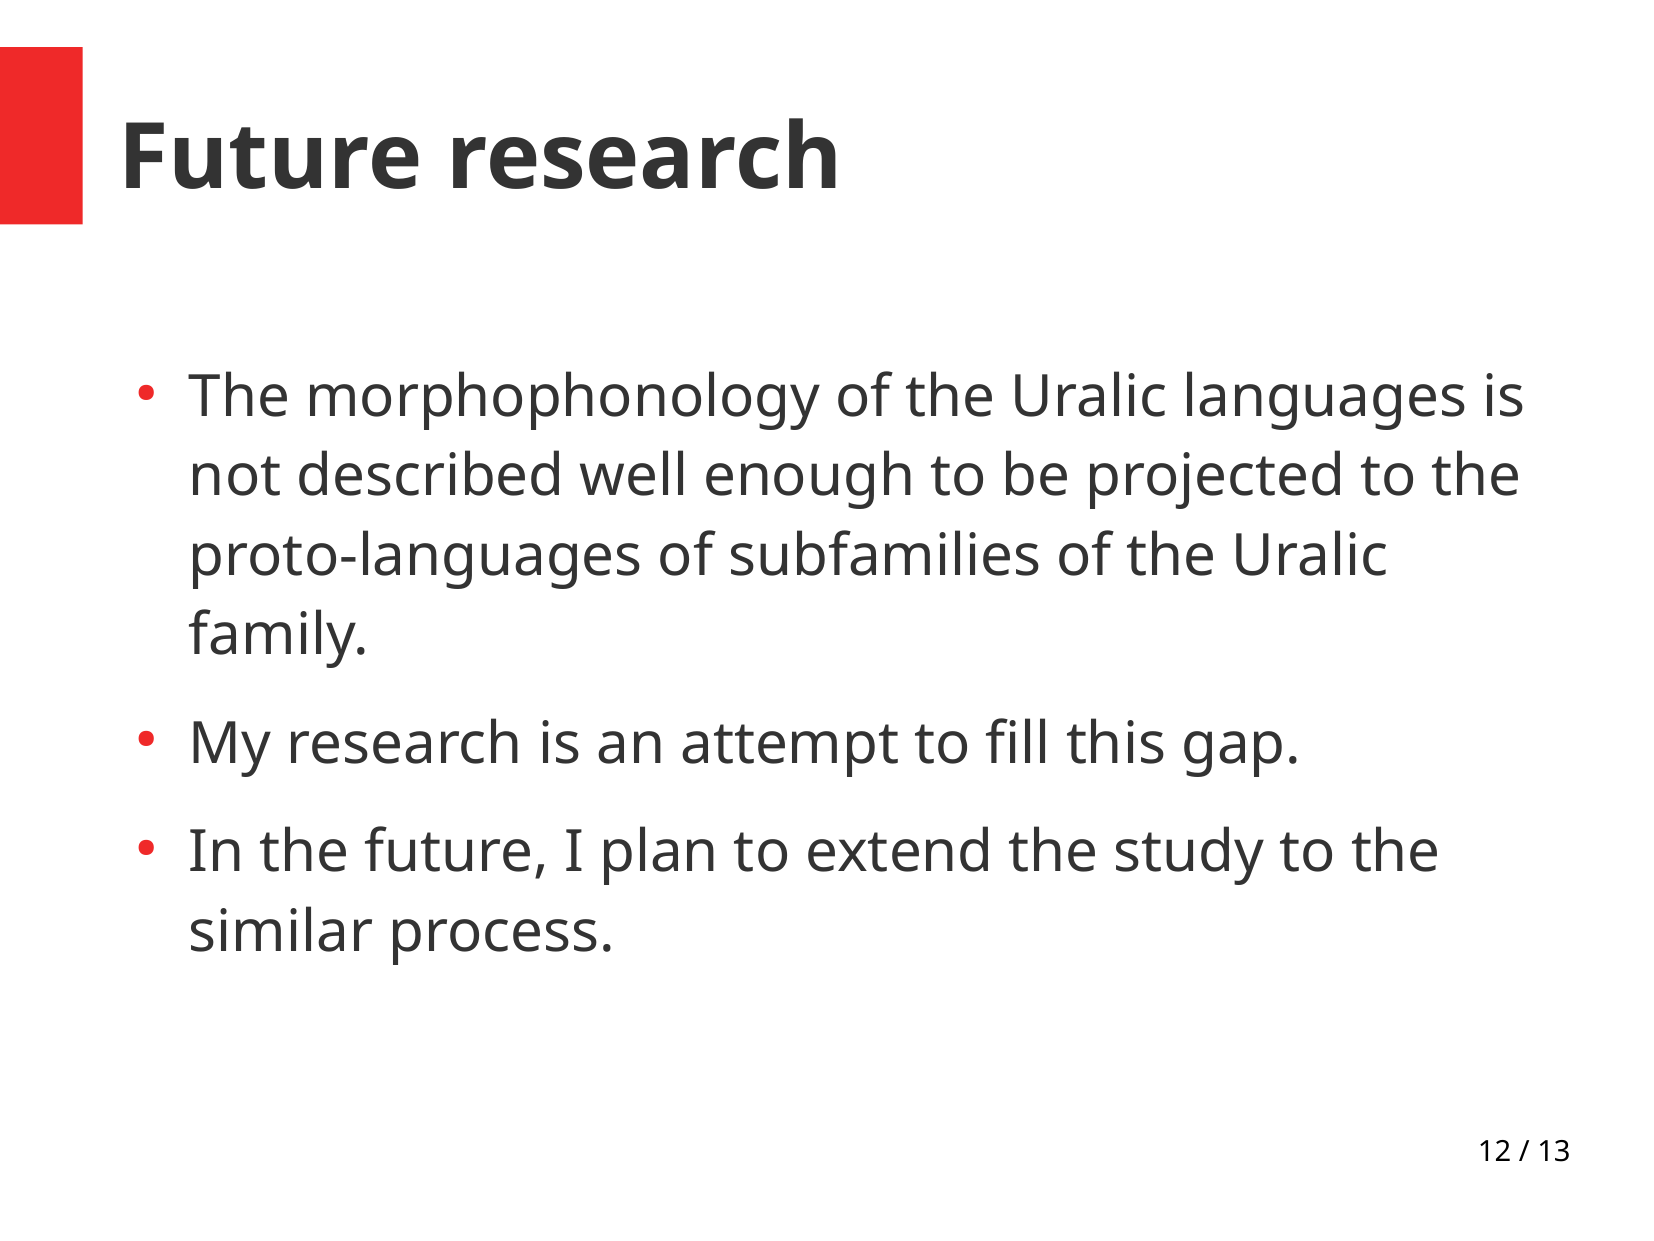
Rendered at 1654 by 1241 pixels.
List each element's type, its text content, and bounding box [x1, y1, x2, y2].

title Future research [118, 49, 1571, 257]
list The morphophonology of the Uralic languages is not described well enough to be projected to the proto-languages of subfamilies of the Uralic family. My research is an attempt to fill this gap. In the future, I plan to extend the study to the similar process. [118, 354, 1536, 1074]
